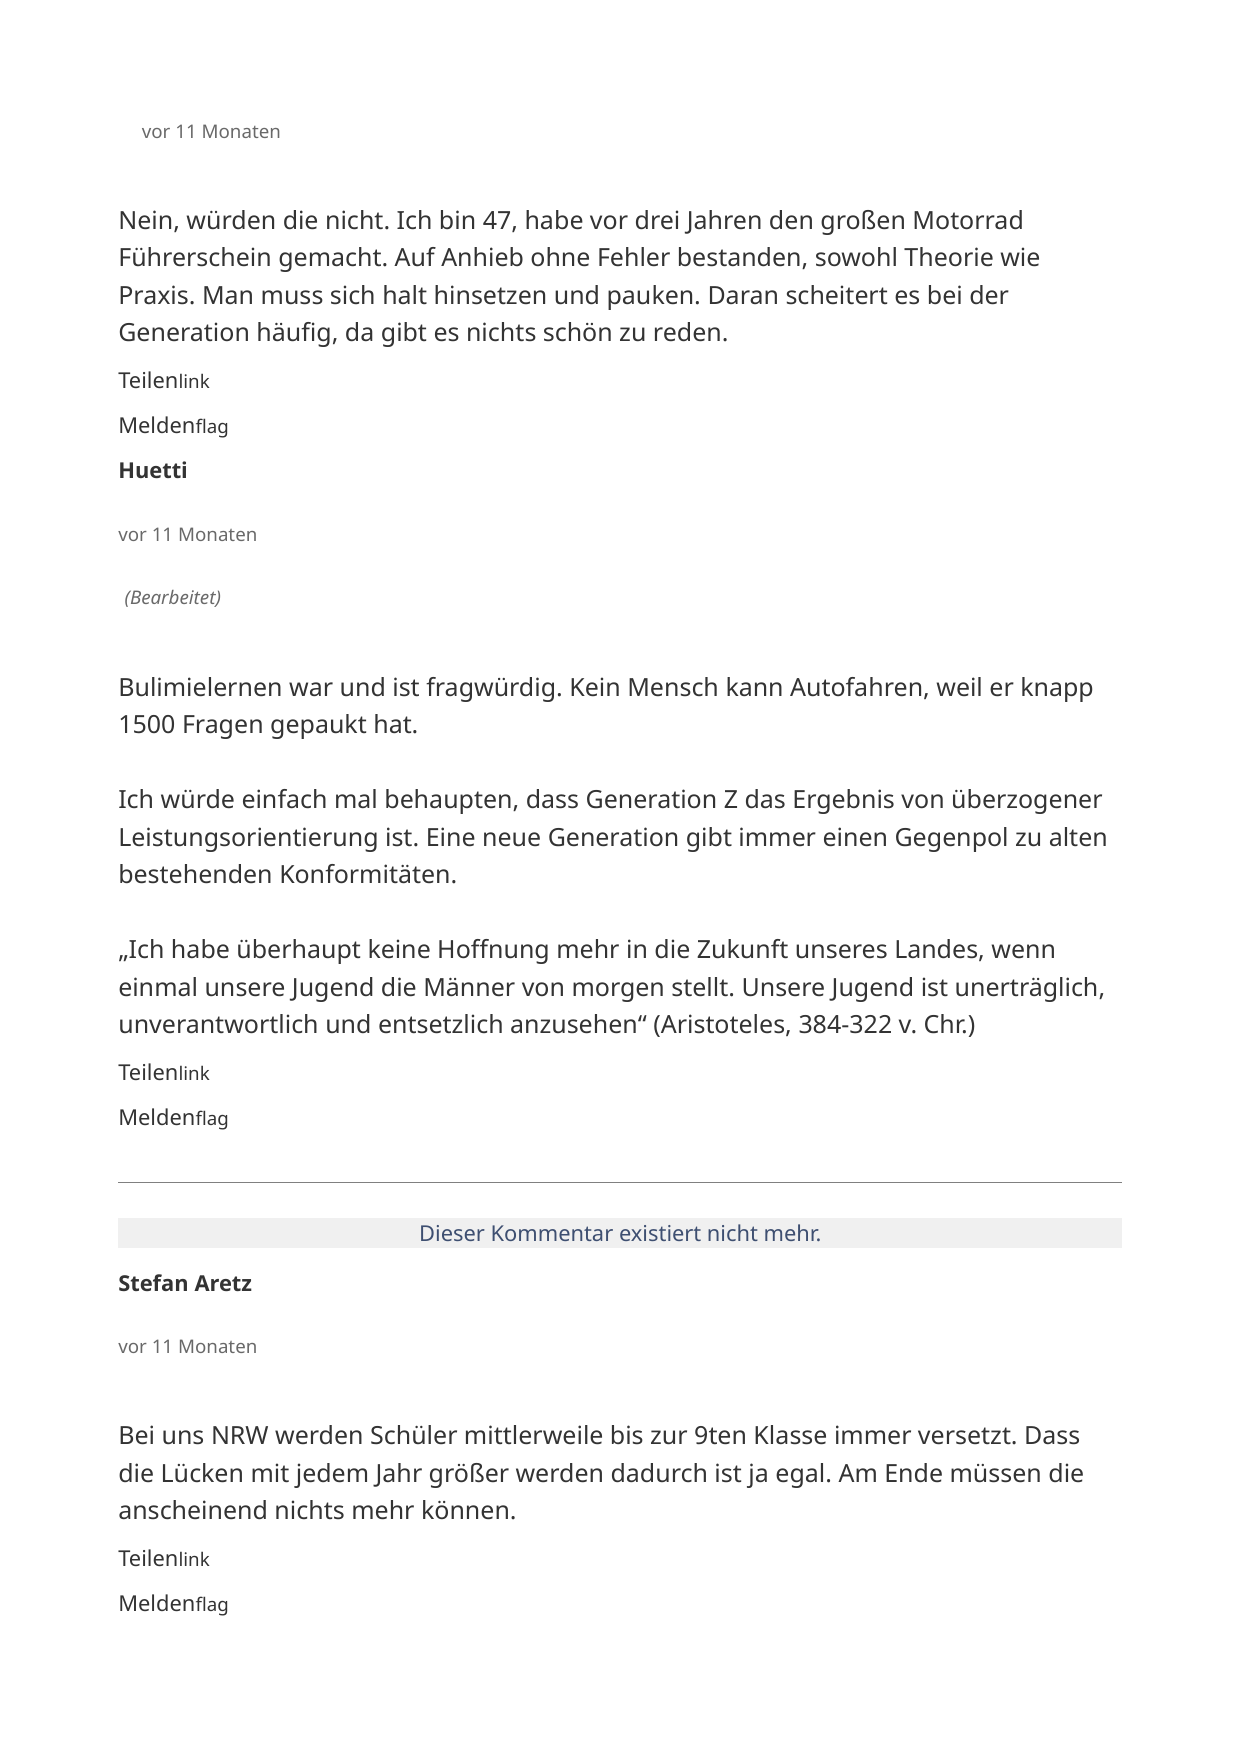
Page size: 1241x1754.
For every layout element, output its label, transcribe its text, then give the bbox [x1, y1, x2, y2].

text Dieser Kommentar existiert nicht mehr. [118, 1218, 1122, 1248]
text Bulimielernen war und ist fragwürdig. Kein Mensch kann Autofahren, weil er knapp 1500 Fragen gepaukt hat. Ich würde einfach mal behaupten, dass Generation Z das Ergebnis von überzogener Leistungsorientierung ist. Eine neue Generation gibt immer einen Gegenpol zu alten bestehenden Konformitäten. „Ich habe überhaupt keine Hoffnung mehr in die Zukunft unseres Landes, wenn einmal unsere Jugend die Männer von morgen stellt. Unsere Jugend ist unerträglich, unverantwortlich und entsetzlich anzusehen“ (Aristoteles, 384-322 v. Chr.) [118, 666, 1122, 1041]
text (Bearbeitet) [118, 581, 1122, 610]
text vor 11 Monaten [118, 1334, 1117, 1359]
text Stefan Aretz [118, 1268, 1114, 1298]
text Teilenlink [118, 364, 1122, 394]
text Meldenflag [118, 1588, 1122, 1618]
text Huetti [118, 455, 1114, 485]
text vor 11 Monaten [142, 118, 1117, 144]
text Meldenflag [118, 1102, 1122, 1132]
text Teilenlink [118, 1057, 1122, 1086]
text Meldenflag [118, 410, 1122, 440]
text Teilenlink [118, 1543, 1122, 1572]
text Nein, würden die nicht. Ich bin 47, habe vor drei Jahren den großen Motorrad Führerschein gemacht. Auf Anhieb ohne Fehler bestanden, sowohl Theorie wie Praxis. Man muss sich halt hinsetzen und pauken. Daran scheitert es bei der Generation häufig, da gibt es nichts schön zu reden. [118, 199, 1122, 349]
text vor 11 Monaten [118, 521, 1117, 546]
text Bei uns NRW werden Schüler mittlerweile bis zur 9ten Klasse immer versetzt. Dass die Lücken mit jedem Jahr größer werden dadurch ist ja egal. Am Ende müssen die anscheinend nichts mehr können. [118, 1414, 1122, 1527]
